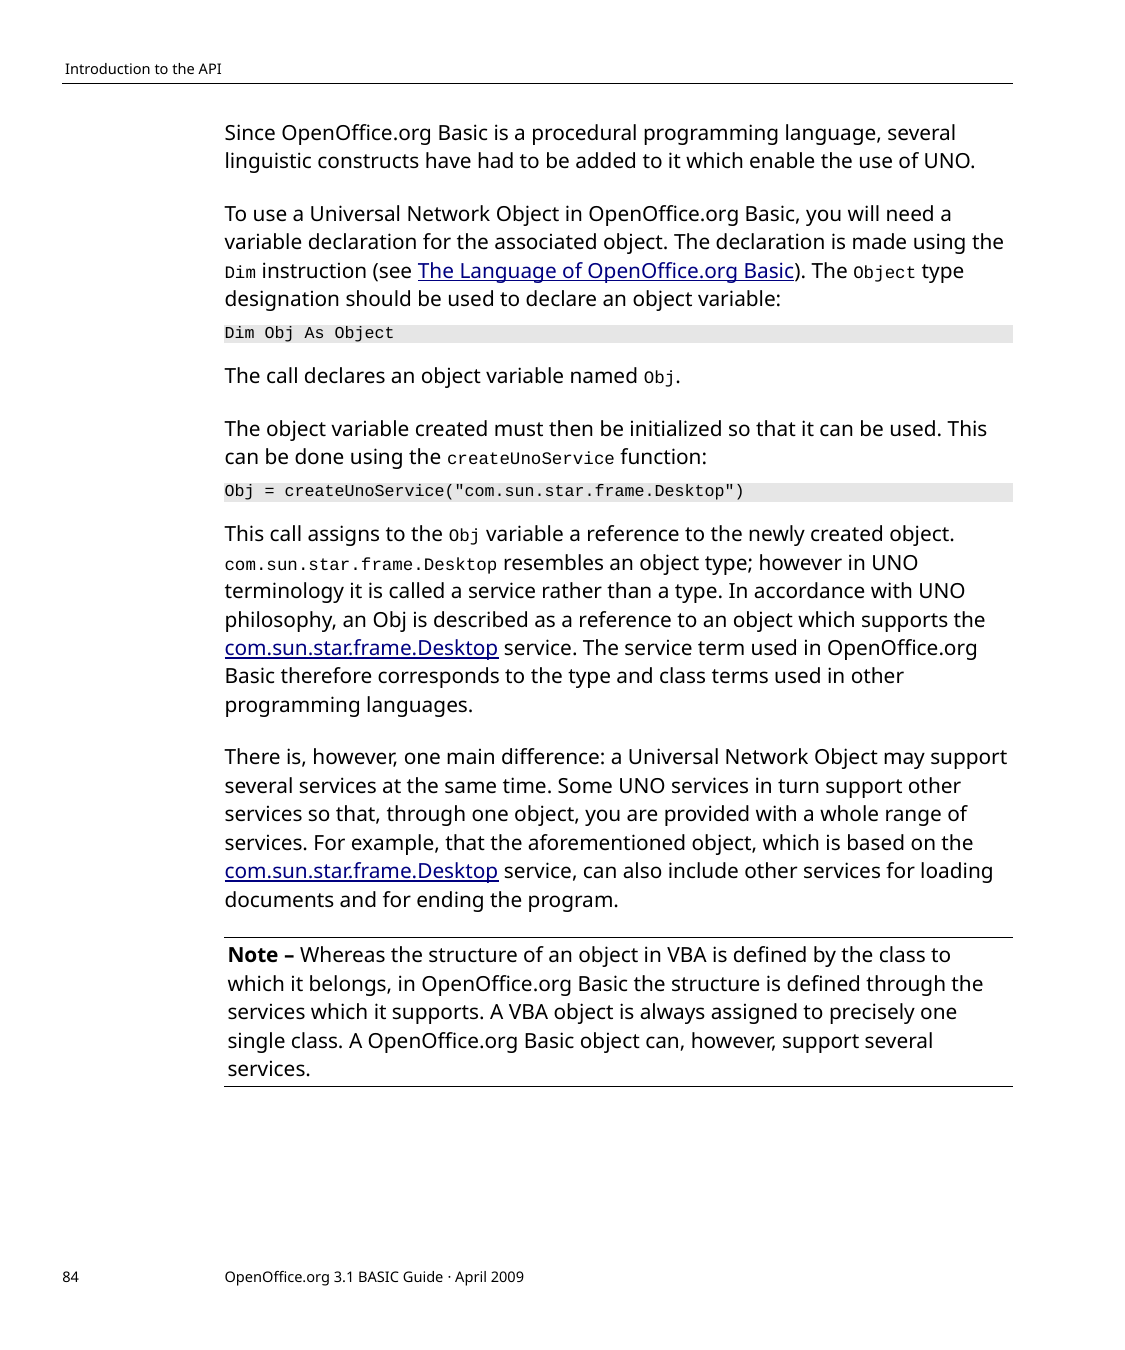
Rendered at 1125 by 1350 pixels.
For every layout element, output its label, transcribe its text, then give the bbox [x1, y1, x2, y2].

text Dim Obj As Object [224, 325, 1013, 343]
text The call declares an object variable named Obj. [224, 361, 1013, 390]
text To use a Universal Network Object in OpenOffice.org Basic, you will need a variable declaration for the associated object. The declaration is made using the Dim instruction (see The Language of OpenOffice.org Basic). The Object type designation should be used to declare an object variable: [224, 199, 1013, 313]
text This call assigns to the Obj variable a reference to the newly created object. com.sun.star.frame.Desktop resembles an object type; however in UNO terminology it is called a service rather than a type. In accordance with UNO philosophy, an Obj is described as a reference to an object which supports the com.sun.star.frame.Desktop service. The service term used in OpenOffice.org Basic therefore corresponds to the type and class terms used in other programming languages. [224, 519, 1013, 718]
list Whereas the structure of an object in VBA is defined by the class to which it belongs, in OpenOffice.org Basic the structure is defined through the services which it supports. A VBA object is always assigned to precisely one single class. A OpenOffice.org Basic object can, however, support several services. [224, 938, 1013, 1086]
text Obj = createUnoService("com.sun.star.frame.Desktop") [224, 483, 1013, 502]
text The object variable created must then be initialized so that it can be used. This can be done using the createUnoService function: [224, 414, 1013, 471]
text There is, however, one main difference: a Universal Network Object may support several services at the same time. Some UNO services in turn support other services so that, through one object, you are provided with a whole range of services. For example, that the aforementioned object, which is based on the com.sun.star.frame.Desktop service, can also include other services for loading documents and for ending the program. [224, 742, 1013, 913]
text Since OpenOffice.org Basic is a procedural programming language, several linguistic constructs have had to be added to it which enable the use of UNO. [224, 118, 1013, 175]
